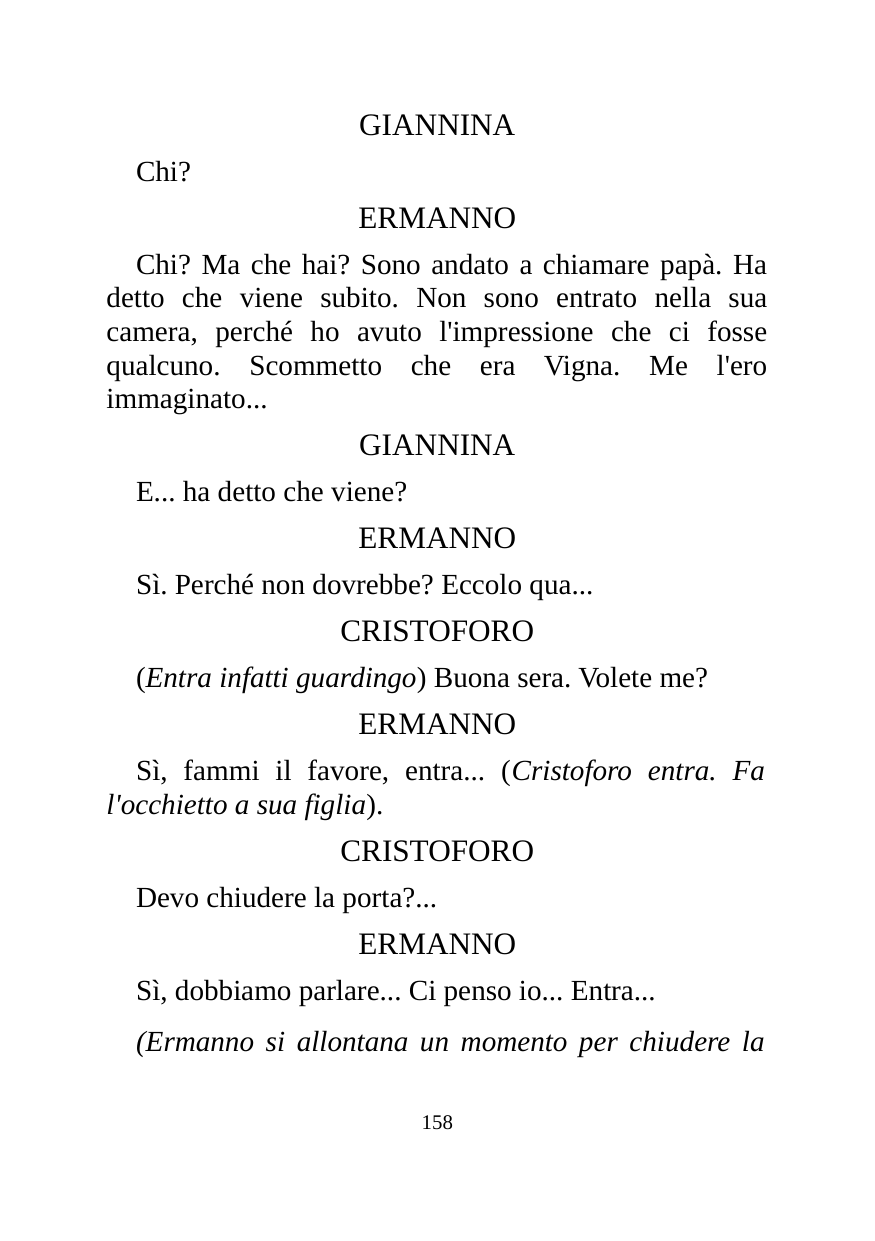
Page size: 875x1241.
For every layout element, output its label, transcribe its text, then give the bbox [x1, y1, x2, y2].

text ERMANNO [106, 199, 768, 235]
text GIANNINA [106, 106, 768, 142]
text ERMANNO [106, 706, 768, 741]
text Sì. Perché non dovrebbe? Eccolo qua... [106, 567, 768, 601]
text Chi? [106, 154, 768, 187]
text (Ermanno si allontana un momento per chiudere la [106, 1024, 768, 1058]
text E... ha detto che viene? [106, 474, 768, 508]
text Devo chiudere la porta?... [106, 880, 768, 913]
text GIANNINA [106, 426, 768, 462]
text Sì, dobbiamo parlare... Ci penso io... Entra... [106, 973, 768, 1006]
text (Entra infatti guardingo) Buona sera. Volete me? [106, 660, 768, 694]
text CRISTOFORO [106, 832, 768, 868]
text Sì, fammi il favore, entra... (Cristoforo entra. Fa l'occhietto a sua figlia). [106, 753, 768, 820]
text ERMANNO [106, 925, 768, 961]
text CRISTOFORO [106, 612, 768, 648]
text Chi? Ma che hai? Sono andato a chiamare papà. Ha detto che viene subito. Non sono entrato nella sua camera, perché ho avuto l'impressione che ci fosse qualcuno. Scommetto che era Vigna. Me l'ero immaginato... [106, 247, 768, 415]
text ERMANNO [106, 519, 768, 555]
